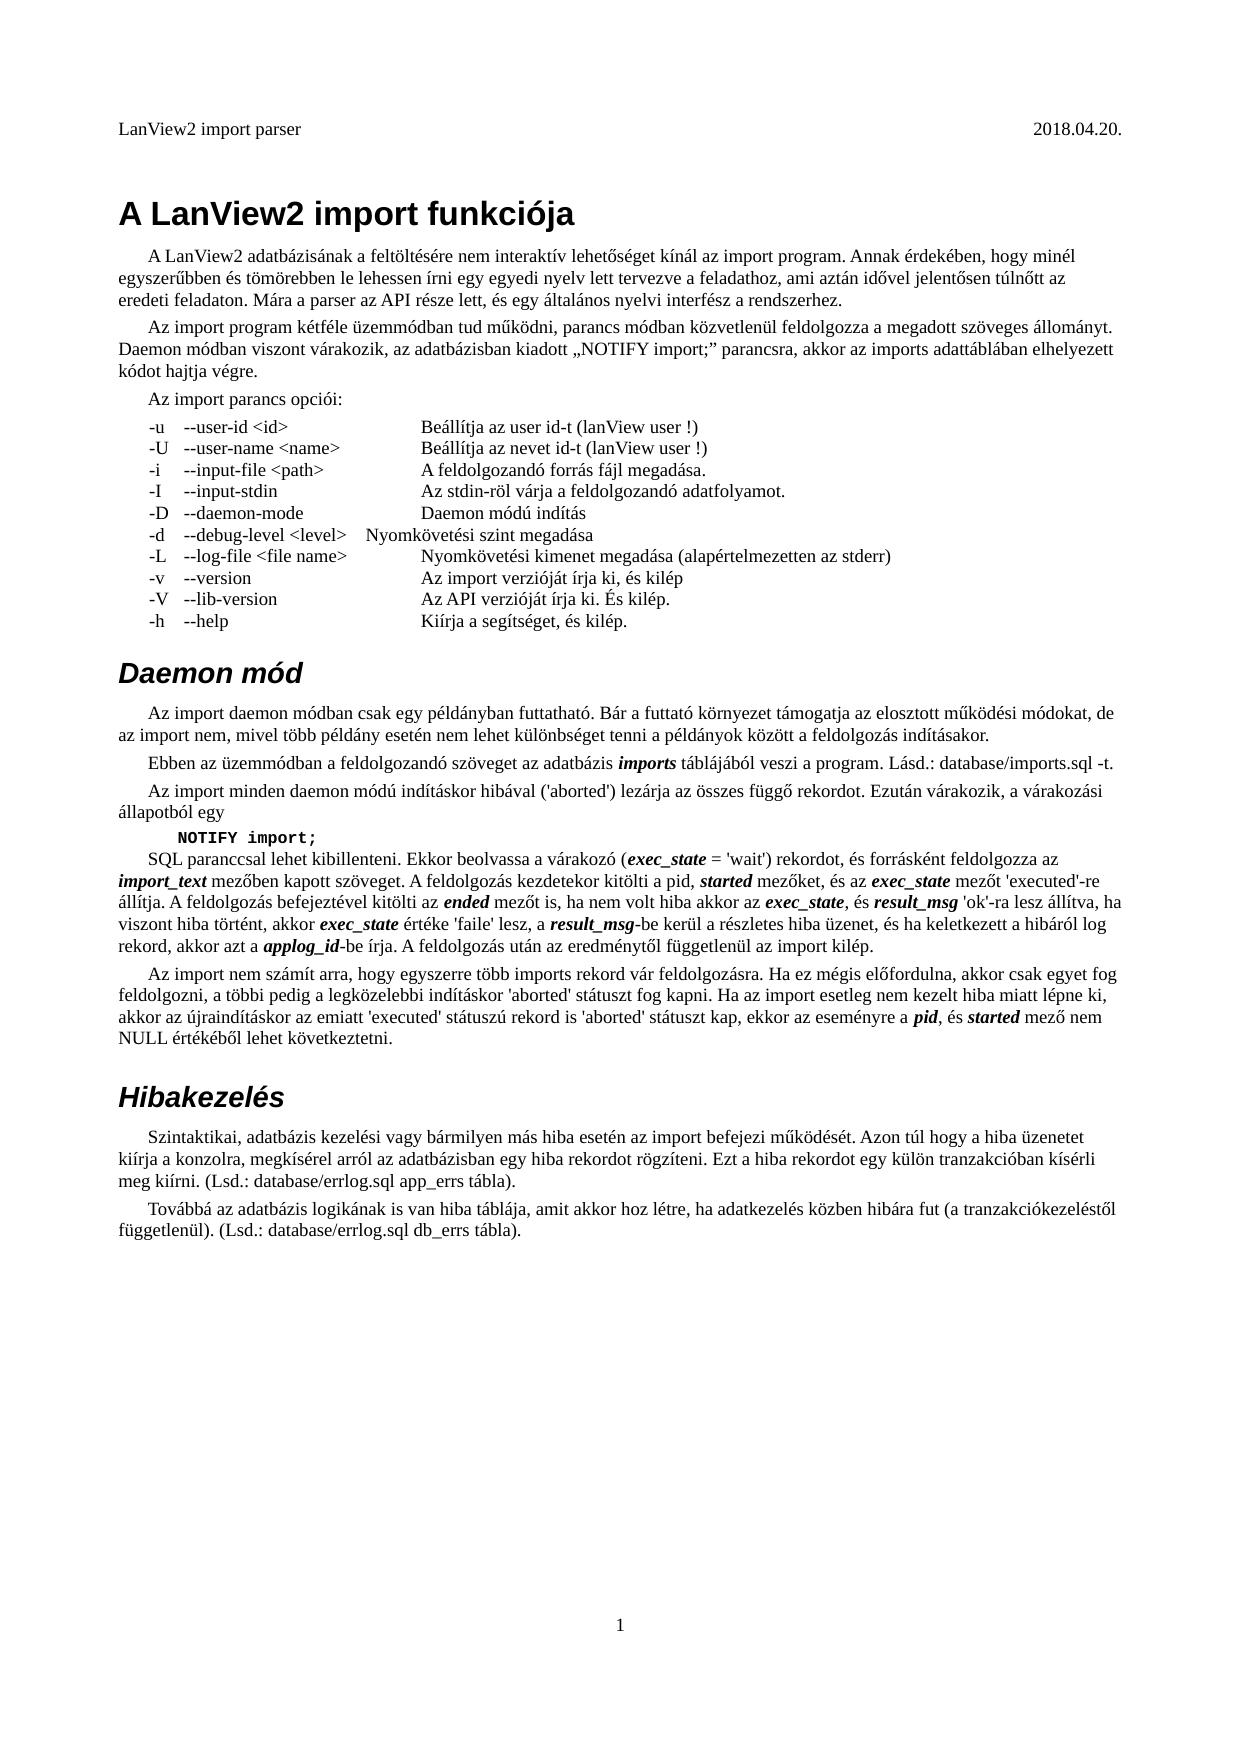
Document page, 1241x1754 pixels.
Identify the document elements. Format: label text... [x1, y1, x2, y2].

text Ebben az üzemmódban a feldolgozandó szöveget az adatbázis imports táblájából veszi a program. Lásd.: database/imports.sql -t. [118, 752, 1122, 773]
text -u --user-id <id> Beállítja az user id-t (lanView user !) [149, 416, 1122, 437]
text -i --input-file <path> A feldolgozandó forrás fájl megadása. [149, 459, 1122, 480]
text Továbbá az adatbázis logikának is van hiba táblája, amit akkor hoz létre, ha adatkezelés közben hibára fut (a tranzakciókezeléstől függetlenül). (Lsd.: database/errlog.sql db_errs tábla). [118, 1197, 1122, 1241]
text -V --lib-version Az API verzióját írja ki. És kilép. [149, 588, 1122, 610]
text Az import nem számít arra, hogy egyszerre több imports rekord vár feldolgozásra. Ha ez mégis előfordulna, akkor csak egyet fog feldolgozni, a többi pedig a legközelebbi indításkor 'aborted' státuszt fog kapni. Ha az import esetleg nem kezelt hiba miatt lépne ki, akkor az újraindításkor az emiatt 'executed' státuszú rekord is 'aborted' státuszt kap, ekkor az eseményre a pid, és started mező nem NULL értékéből lehet következtetni. [118, 963, 1122, 1049]
text Az import minden daemon módú indításkor hibával ('aborted') lezárja az összes függő rekordot. Ezután várakozik, a várakozási állapotból egy [118, 780, 1122, 823]
text NOTIFY import; [177, 829, 1122, 848]
text Az import parancs opciói: [118, 388, 1122, 409]
text Az import daemon módban csak egy példányban futtatható. Bár a futtató környezet támogatja az elosztott működési módokat, de az import nem, mivel több példány esetén nem lehet különbséget tenni a példányok között a feldolgozás indításakor. [118, 702, 1122, 745]
text -U --user-name <name> Beállítja az nevet id-t (lanView user !) [149, 437, 1122, 459]
text -v --version Az import verzióját írja ki, és kilép [149, 567, 1122, 588]
subtitle Hibakezelés [118, 1080, 1122, 1114]
text -D --daemon-mode Daemon módú indítás [149, 502, 1122, 523]
text -d --debug-level <level> Nyomkövetési szint megadása [149, 523, 1122, 545]
subtitle Daemon mód [118, 656, 1122, 690]
subtitle A LanView2 import funkciója [118, 194, 1122, 233]
text A LanView2 adatbázisának a feltöltésére nem interaktív lehetőséget kínál az import program. Annak érdekében, hogy minél egyszerűbben és tömörebben le lehessen írni egy egyedi nyelv lett tervezve a feladathoz, ami aztán idővel jelentősen túlnőtt az eredeti feladaton. Mára a parser az API része lett, és egy általános nyelvi interfész a rendszerhez. [118, 245, 1122, 310]
text -h --help Kiírja a segítséget, és kilép. [149, 610, 1122, 631]
text -L --log-file <file name> Nyomkövetési kimenet megadása (alapértelmezetten az stderr) [149, 545, 1122, 567]
text SQL paranccsal lehet kibillenteni. Ekkor beolvassa a várakozó (exec_state = 'wait') rekordot, és forrásként feldolgozza az import_text mezőben kapott szöveget. A feldolgozás kezdetekor kitölti a pid, started mezőket, és az exec_state mezőt 'executed'-re állítja. A feldolgozás befejeztével kitölti az ended mezőt is, ha nem volt hiba akkor az exec_state, és result_msg 'ok'-ra lesz állítva, ha viszont hiba történt, akkor exec_state értéke 'faile' lesz, a result_msg-be kerül a részletes hiba üzenet, és ha keletkezett a hibáról log rekord, akkor azt a applog_id-be írja. A feldolgozás után az eredménytől függetlenül az import kilép. [118, 848, 1122, 956]
text -I --input-stdin Az stdin-röl várja a feldolgozandó adatfolyamot. [149, 480, 1122, 502]
text Szintaktikai, adatbázis kezelési vagy bármilyen más hiba esetén az import befejezi működését. Azon túl hogy a hiba üzenetet kiírja a konzolra, megkísérel arról az adatbázisban egy hiba rekordot rögzíteni. Ezt a hiba rekordot egy külön tranzakcióban kísérli meg kiírni. (Lsd.: database/errlog.sql app_errs tábla). [118, 1126, 1122, 1191]
text Az import program kétféle üzemmódban tud működni, parancs módban közvetlenül feldolgozza a megadott szöveges állományt. Daemon módban viszont várakozik, az adatbázisban kiadott „NOTIFY import;” parancsra, akkor az imports adattáblában elhelyezett kódot hajtja végre. [118, 316, 1122, 381]
